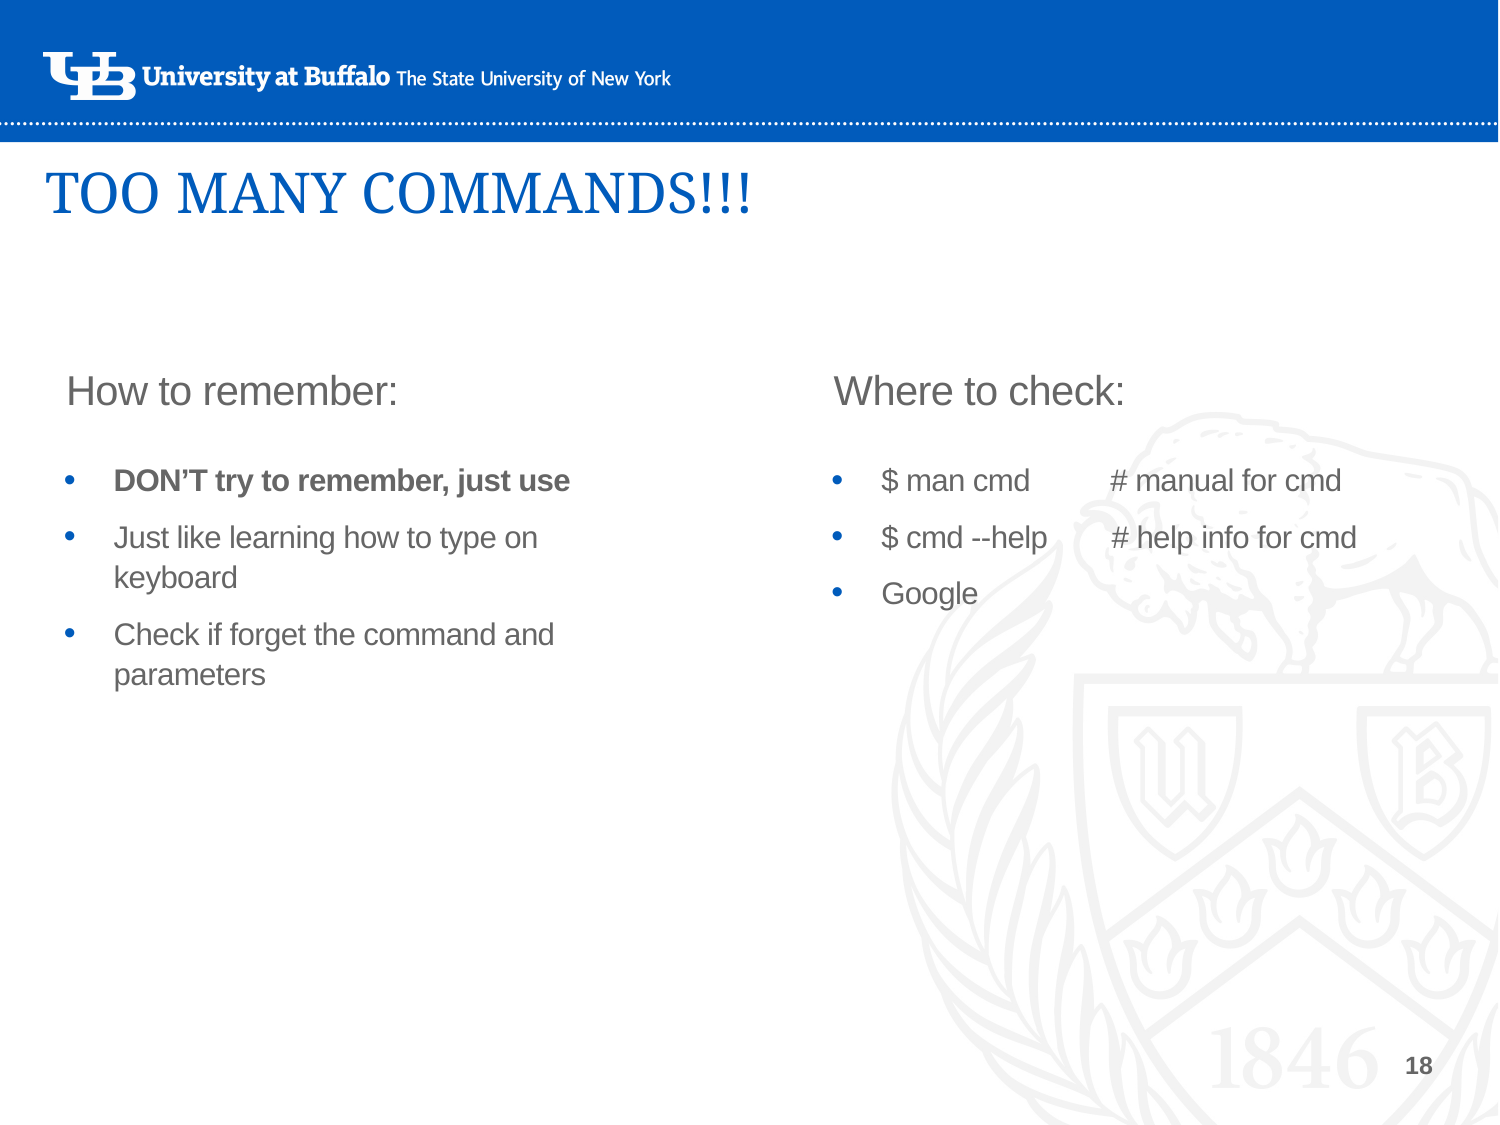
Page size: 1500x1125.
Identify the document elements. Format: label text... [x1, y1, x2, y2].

text_box Where to check: [818, 360, 1419, 422]
list $ man cmd # manual for cmd $ cmd --help # help info for cmd Google [795, 450, 1404, 661]
title TOO MANY COMMANDS!!! [30, 153, 1387, 232]
list DON’T try to remember, just use Just like learning how to type on keyboard Check if forget the command and parameters [27, 450, 637, 721]
picture [0, 0, 1499, 1125]
text_box How to remember: [51, 360, 652, 422]
